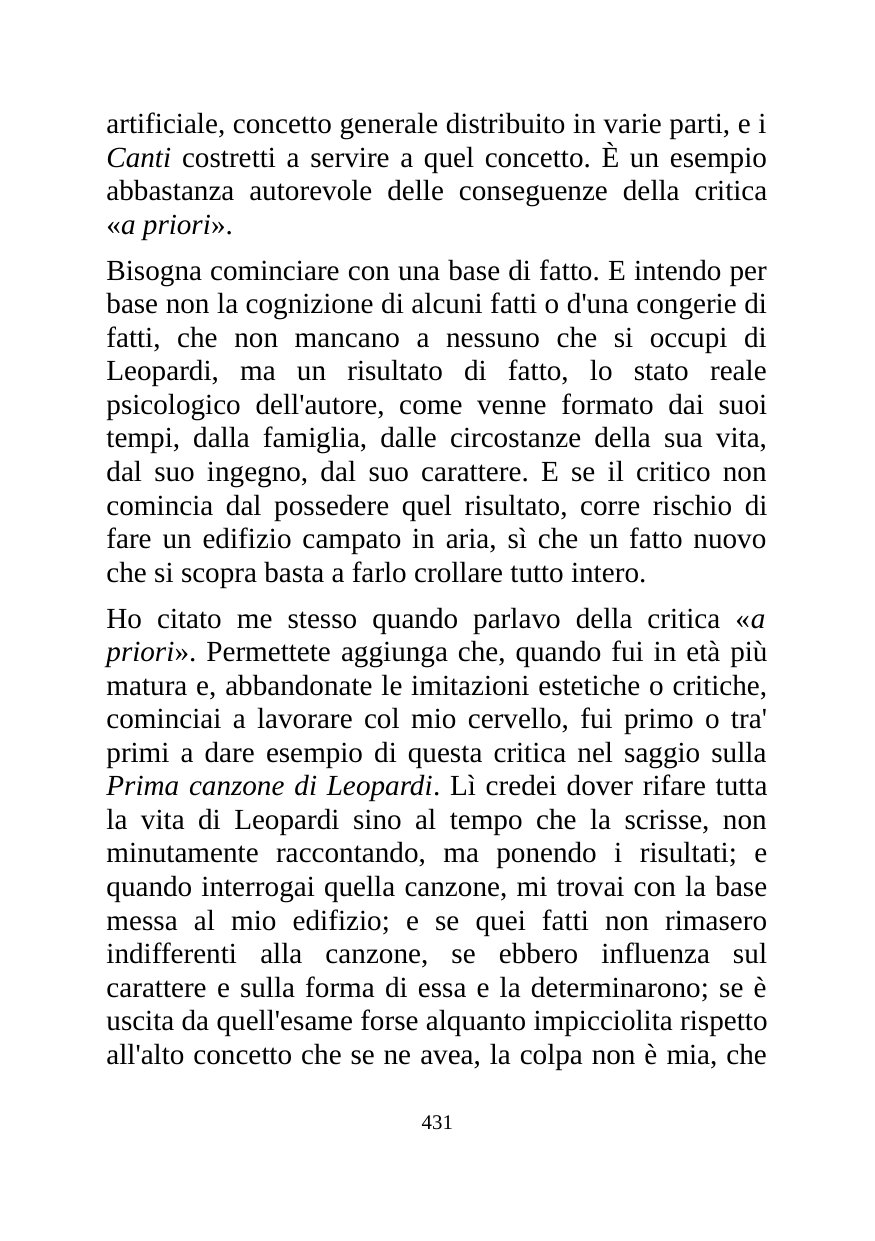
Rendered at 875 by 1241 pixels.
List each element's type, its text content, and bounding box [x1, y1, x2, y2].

text Ho citato me stesso quando parlavo della critica «a priori». Permettete aggiunga che, quando fui in età più matura e, abbandonate le imitazioni estetiche o critiche, cominciai a lavorare col mio cervello, fui primo o tra' primi a dare esempio di questa critica nel saggio sulla Prima canzone di Leopardi. Lì credei dover rifare tutta la vita di Leopardi sino al tempo che la scrisse, non minutamente raccontando, ma ponendo i risultati; e quando interrogai quella canzone, mi trovai con la base messa al mio edifizio; e se quei fatti non rimasero indifferenti alla canzone, se ebbero influenza sul carattere e sulla forma di essa e la determinarono; se è uscita da quell'esame forse alquanto impicciolita rispetto all'alto concetto che se ne avea, la colpa non è mia, che [106, 601, 768, 1070]
text Bisogna cominciare con una base di fatto. E intendo per base non la cognizione di alcuni fatti o d'una congerie di fatti, che non mancano a nessuno che si occupi di Leopardi, ma un risultato di fatto, lo stato reale psicologico dell'autore, come venne formato dai suoi tempi, dalla famiglia, dalle circostanze della sua vita, dal suo ingegno, dal suo carattere. E se il critico non comincia dal possedere quel risultato, corre rischio di fare un edifizio campato in aria, sì che un fatto nuovo che si scopra basta a farlo crollare tutto intero. [106, 253, 768, 588]
text artificiale, concetto generale distribuito in varie parti, e i Canti costretti a servire a quel concetto. È un esempio abbastanza autorevole delle conseguenze della critica «a priori». [106, 106, 768, 240]
